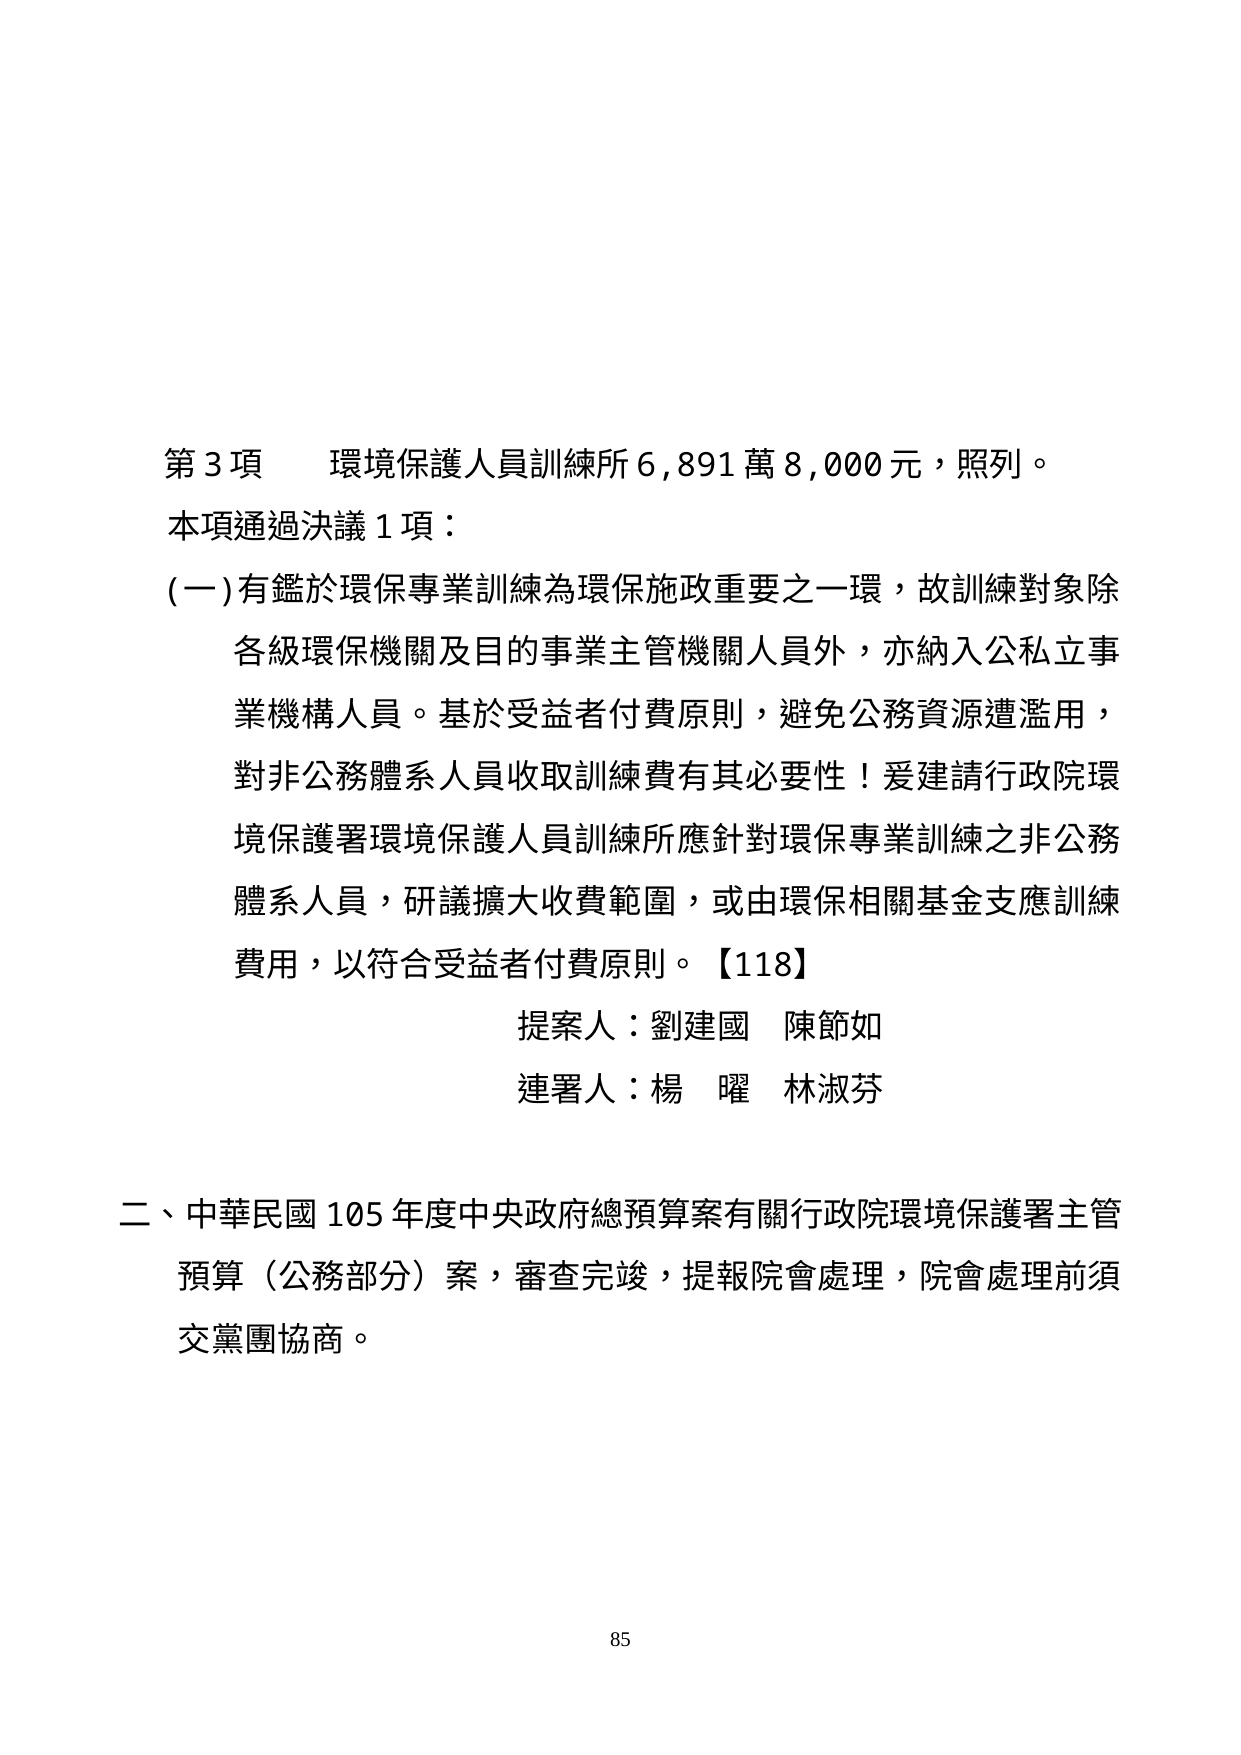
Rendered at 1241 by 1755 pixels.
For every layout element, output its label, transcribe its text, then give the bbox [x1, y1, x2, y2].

text 第3項 環境保護人員訓練所6,891萬8,000元，照列。 [163, 420, 1122, 483]
text 提案人：劉建國 陳節如 [118, 983, 1122, 1045]
text 二、中華民國105年度中央政府總預算案有關行政院環境保護署主管預算（公務部分）案，審查完竣，提報院會處理，院會處理前須交黨團協商。 [118, 1170, 1122, 1358]
text (一)有鑑於環保專業訓練為環保施政重要之一環，故訓練對象除各級環保機關及目的事業主管機關人員外，亦納入公私立事業機構人員。基於受益者付費原則，避免公務資源遭濫用，對非公務體系人員收取訓練費有其必要性！爰建請行政院環境保護署環境保護人員訓練所應針對環保專業訓練之非公務體系人員，研議擴大收費範圍，或由環保相關基金支應訓練費用，以符合受益者付費原則。【118】 [162, 545, 1122, 983]
text 連署人：楊 曜 林淑芬 [118, 1045, 1122, 1108]
text 本項通過決議1項： [167, 483, 1121, 545]
